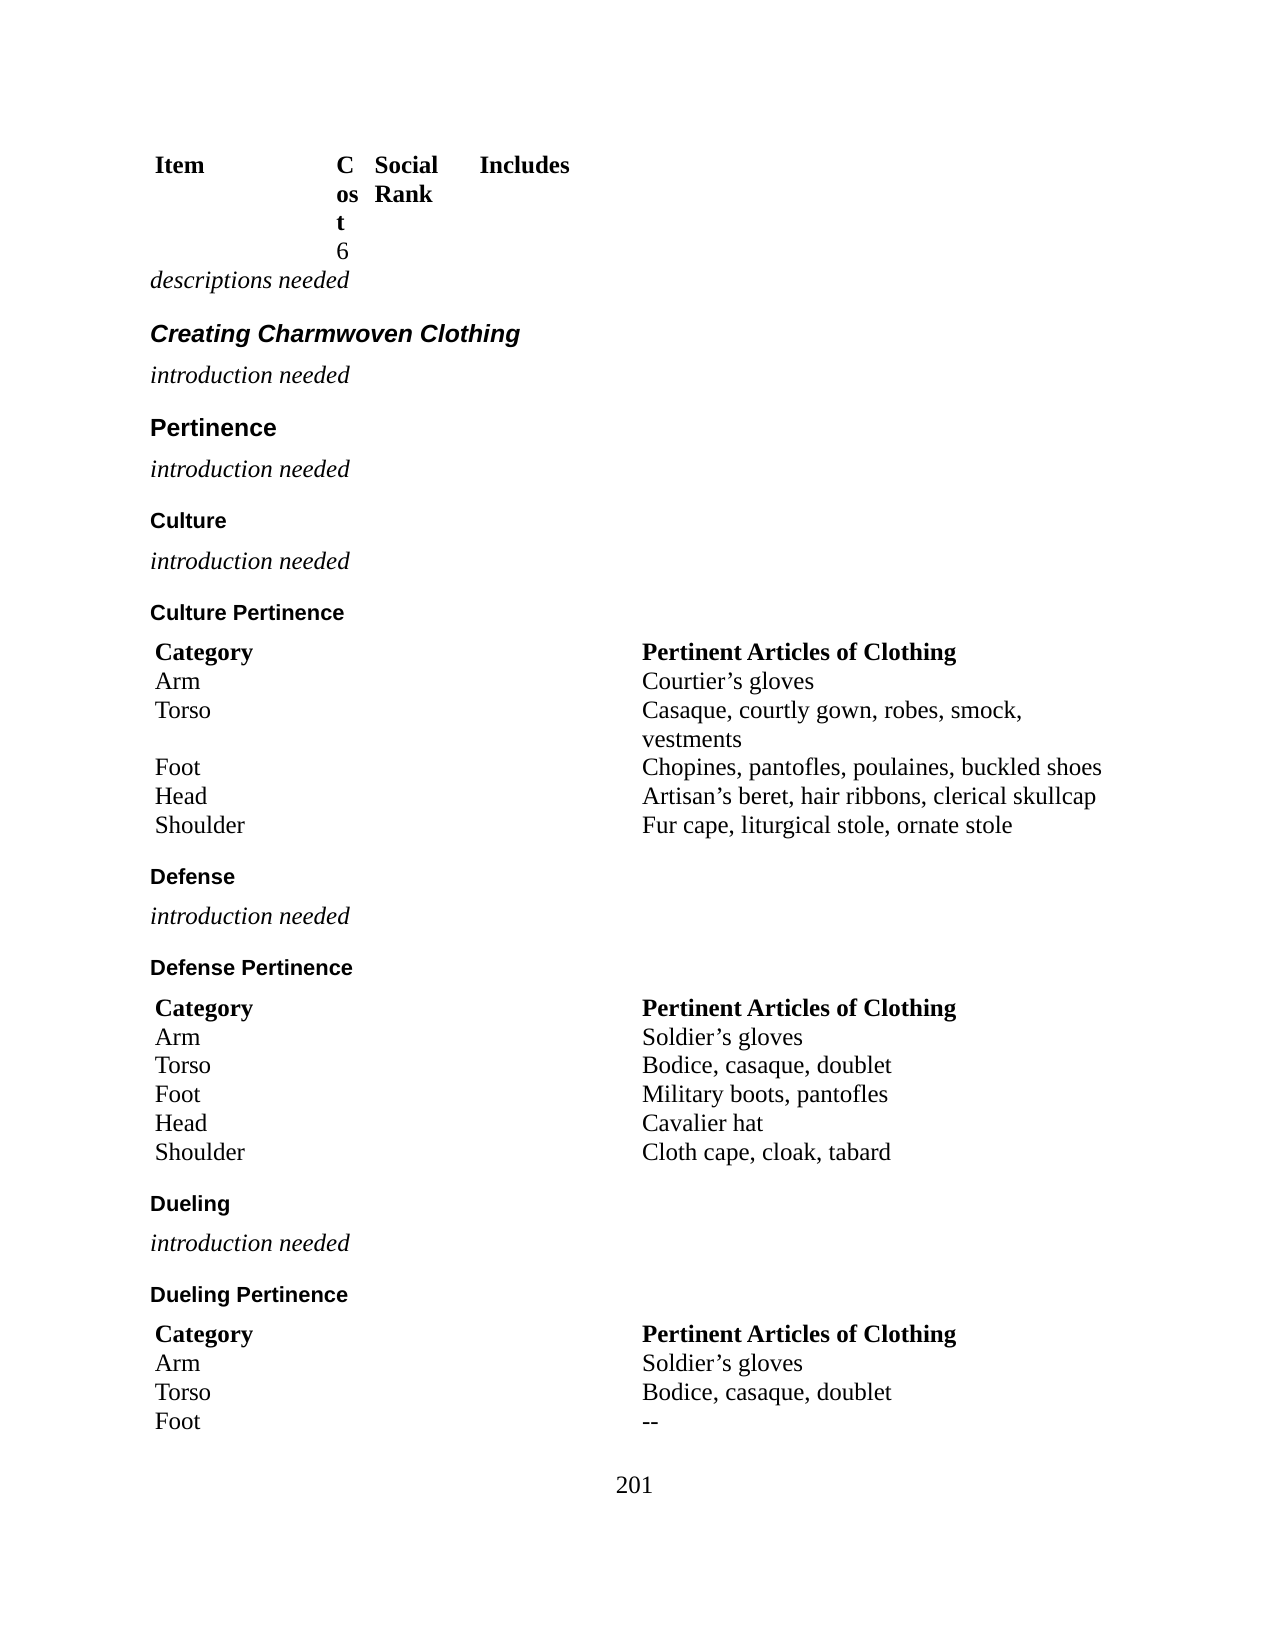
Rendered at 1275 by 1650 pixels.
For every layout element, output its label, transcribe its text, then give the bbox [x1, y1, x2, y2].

table_cell Casaque, courtly gown, robes, smock, vestments [638, 695, 1125, 752]
table_cell Soldier’s gloves [638, 1348, 1125, 1377]
table_header Cost [332, 150, 370, 236]
subtitle Pertinence [150, 413, 1125, 442]
table_header Includes [475, 150, 1125, 236]
text introduction needed [150, 546, 1125, 575]
subtitle Culture [150, 508, 1125, 533]
table_cell [475, 236, 1125, 265]
table_cell [150, 236, 332, 265]
subtitle Dueling [150, 1190, 1125, 1216]
table_cell Artisan’s beret, hair ribbons, clerical skullcap [638, 781, 1125, 810]
subtitle Defense Pertinence [150, 955, 1125, 980]
table_header Social Rank [370, 150, 475, 236]
table_cell Head [150, 1108, 637, 1137]
table_cell Torso [150, 695, 637, 752]
table_cell Shoulder [150, 810, 637, 839]
table_header Category [150, 1320, 637, 1348]
table_cell 6 [332, 236, 370, 265]
table_cell Shoulder [150, 1137, 637, 1165]
table_cell Fur cape, liturgical stole, ornate stole [638, 810, 1125, 839]
table_header Item [150, 150, 332, 236]
table_cell Torso [150, 1377, 637, 1406]
table_cell [370, 236, 475, 265]
table_cell Foot [150, 1406, 637, 1434]
table_cell Arm [150, 666, 637, 695]
text introduction needed [150, 901, 1125, 930]
table_cell Foot [150, 753, 637, 781]
table_cell Arm [150, 1348, 637, 1377]
subtitle Culture Pertinence [150, 600, 1125, 625]
table_cell -- [638, 1406, 1125, 1434]
text descriptions needed [150, 265, 1125, 294]
table_header Pertinent Articles of Clothing [638, 638, 1125, 666]
table_cell Cloth cape, cloak, tabard [638, 1137, 1125, 1165]
table_cell Arm [150, 1022, 637, 1050]
table_cell Cavalier hat [638, 1108, 1125, 1137]
table_cell Bodice, casaque, doublet [638, 1050, 1125, 1079]
table_cell Torso [150, 1050, 637, 1079]
table_cell Bodice, casaque, doublet [638, 1377, 1125, 1406]
table_header Category [150, 993, 637, 1022]
table_cell Head [150, 781, 637, 810]
text introduction needed [150, 360, 1125, 388]
table_cell Soldier’s gloves [638, 1022, 1125, 1050]
subtitle Dueling Pertinence [150, 1282, 1125, 1307]
table_cell Chopines, pantofles, poulaines, buckled shoes [638, 753, 1125, 781]
text introduction needed [150, 1228, 1125, 1257]
table_cell Foot [150, 1079, 637, 1108]
table_cell Courtier’s gloves [638, 666, 1125, 695]
subtitle Defense [150, 864, 1125, 889]
table_header Category [150, 638, 637, 666]
subtitle Creating Charmwoven Clothing [150, 319, 1125, 347]
table_cell Military boots, pantofles [638, 1079, 1125, 1108]
text introduction needed [150, 454, 1125, 483]
table_header Pertinent Articles of Clothing [638, 1320, 1125, 1348]
table_header Pertinent Articles of Clothing [638, 993, 1125, 1022]
